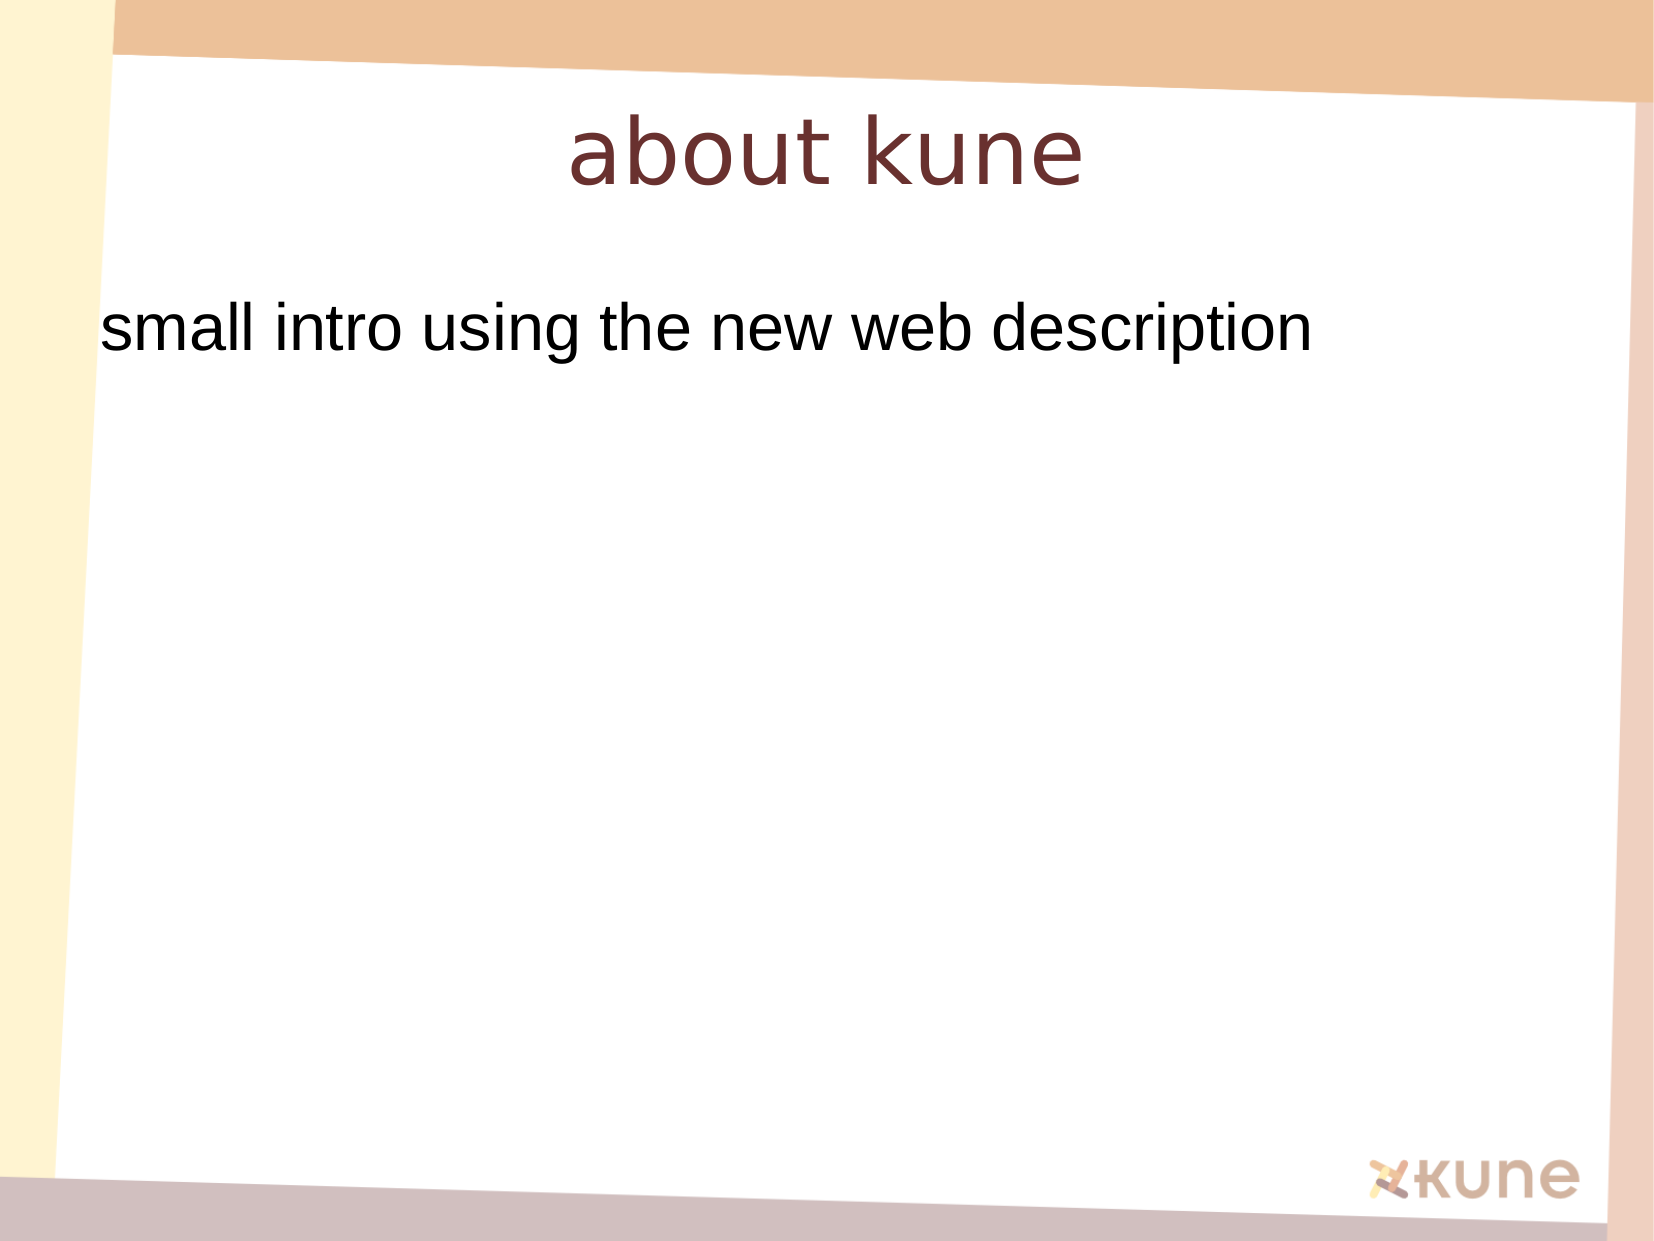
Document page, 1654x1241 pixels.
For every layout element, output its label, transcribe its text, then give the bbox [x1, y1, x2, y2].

title about kune [82, 56, 1571, 250]
picture [0, 0, 1654, 1241]
list small intro using the new web description [82, 290, 1571, 1094]
